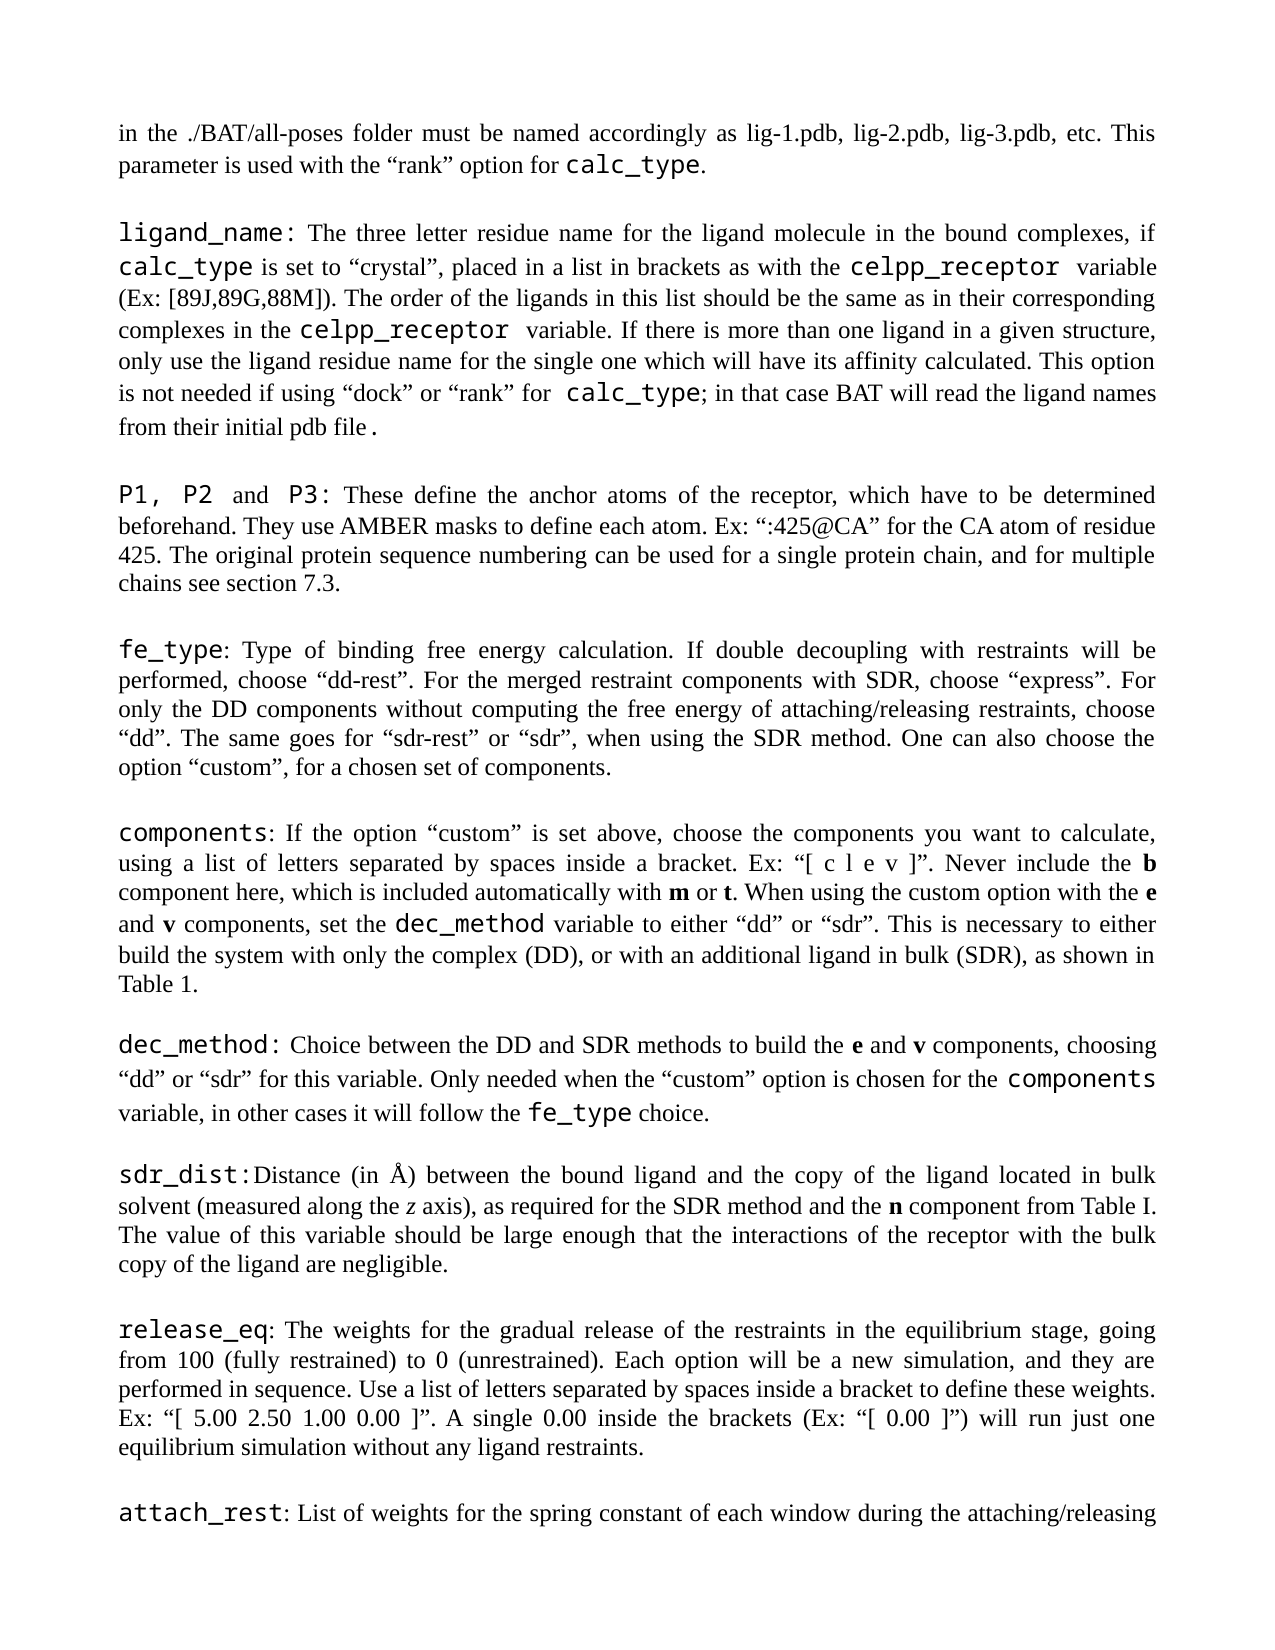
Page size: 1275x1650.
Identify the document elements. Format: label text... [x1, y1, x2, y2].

text components: If the option “custom” is set above, choose the components you want to calculate, using a list of letters separated by spaces inside a bracket. Ex: “[ c l e v ]”. Never include the b component here, which is included automatically with m or t. When using the custom option with the e and v components, set the dec_method variable to either “dd” or “sdr”. This is necessary to either build the system with only the complex (DD), or with an additional ligand in bulk (SDR), as shown in Table 1. [118, 814, 1157, 997]
text in the ./BAT/all-poses folder must be named accordingly as lig-1.pdb, lig-2.pdb, lig-3.pdb, etc. This parameter is used with the “rank” option for calc_type. [118, 118, 1157, 181]
text attach_rest: List of weights for the spring constant of each window during the attaching/releasing [118, 1495, 1157, 1529]
text release_eq: The weights for the gradual release of the restraints in the equilibrium stage, going from 100 (fully restrained) to 0 (unrestrained). Each option will be a new simulation, and they are performed in sequence. Use a list of letters separated by spaces inside a bracket to define these weights. Ex: “[ 5.00 2.50 1.00 0.00 ]”. A single 0.00 inside the brackets (Ex: “[ 0.00 ]”) will run just one equilibrium simulation without any ligand restraints. [118, 1312, 1157, 1461]
text dec_method: Choice between the DD and SDR methods to build the e and v components, choosing “dd” or “sdr” for this variable. Only needed when the “custom” option is chosen for the components variable, in other cases it will follow the fe_type choice. [118, 1026, 1157, 1128]
text P1, P2 and P3: These define the anchor atoms of the receptor, which have to be determined beforehand. They use AMBER masks to define each atom. Ex: “:425@CA” for the CA atom of residue 425. The original protein sequence numbering can be used for a single protein chain, and for multiple chains see section 7.3. [118, 477, 1157, 597]
text fe_type: Type of binding free energy calculation. If double decoupling with restraints will be performed, choose “dd-rest”. For the merged restraint components with SDR, choose “express”. For only the DD components without computing the free energy of attaching/releasing restraints, choose “dd”. The same goes for “sdr-rest” or “sdr”, when using the SDR method. One can also choose the option “custom”, for a chosen set of components. [118, 631, 1157, 780]
text ligand_name: The three letter residue name for the ligand molecule in the bound complexes, if calc_type is set to “crystal”, placed in a list in brackets as with the celpp_receptor variable (Ex: [89J,89G,88M]). The order of the ligands in this list should be the same as in their corresponding complexes in the celpp_receptor variable. If there is more than one ligand in a given structure, only use the ligand residue name for the single one which will have its affinity calculated. This option is not needed if using “dock” or “rank” for calc_type; in that case BAT will read the ligand names from their initial pdb file. [118, 215, 1157, 443]
text sdr_dist:Distance (in Å) between the bound ligand and the copy of the ligand located in bulk solvent (measured along the z axis), as required for the SDR method and the n component from Table I. The value of this variable should be large enough that the interactions of the receptor with the bulk copy of the ligand are negligible. [118, 1157, 1157, 1277]
